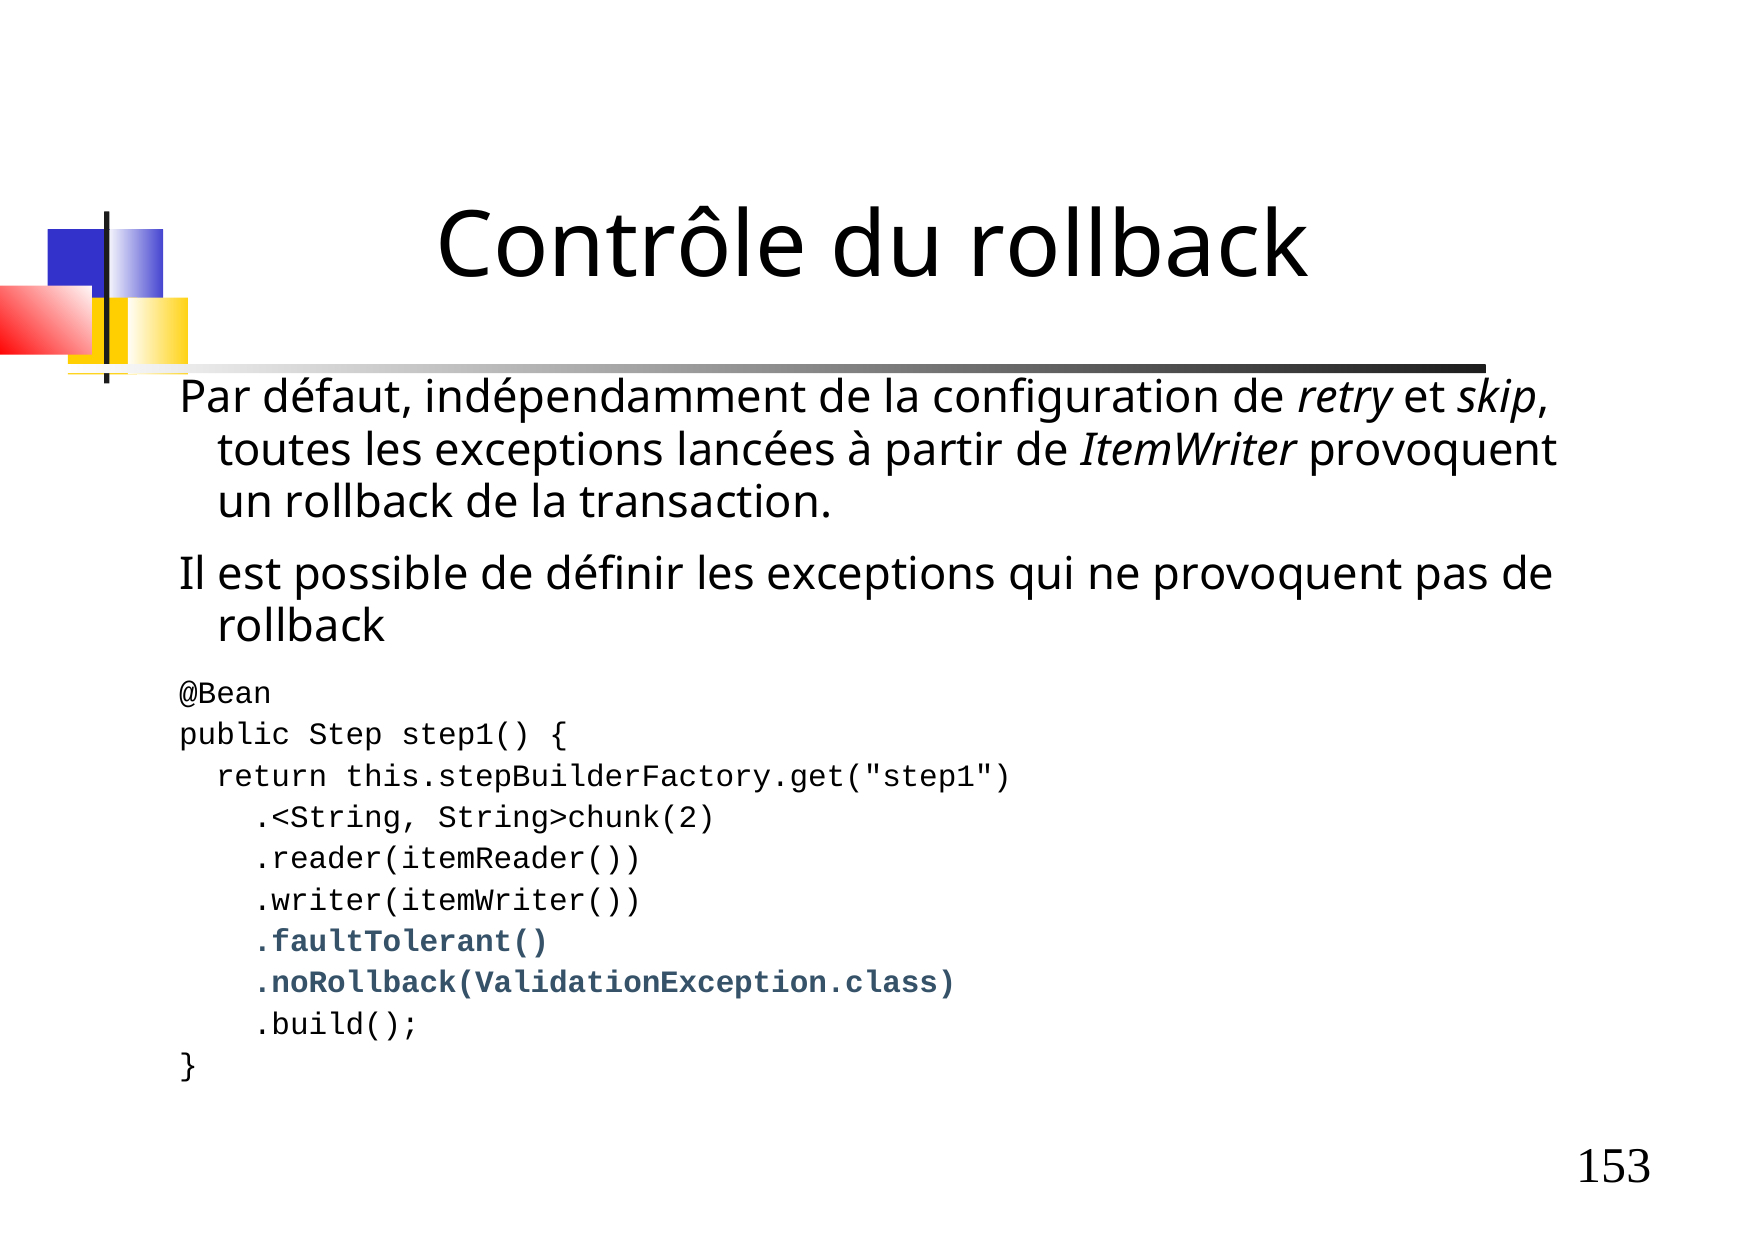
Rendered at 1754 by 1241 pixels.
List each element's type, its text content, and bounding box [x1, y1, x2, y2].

list Par défaut, indépendamment de la configuration de retry et skip, toutes les exceptions lancées à partir de ItemWriter provoquent un rollback de la transaction. Il est possible de définir les exceptions qui ne provoquent pas de rollback @Bean public Step step1() { return this.stepBuilderFactory.get("step1") .<String, String>chunk(2) .reader(itemReader()) .writer(itemWriter()) .faultTolerant() .noRollback(ValidationException.class) .build(); } [179, 371, 1567, 1091]
title Contrôle du rollback [179, 139, 1567, 351]
